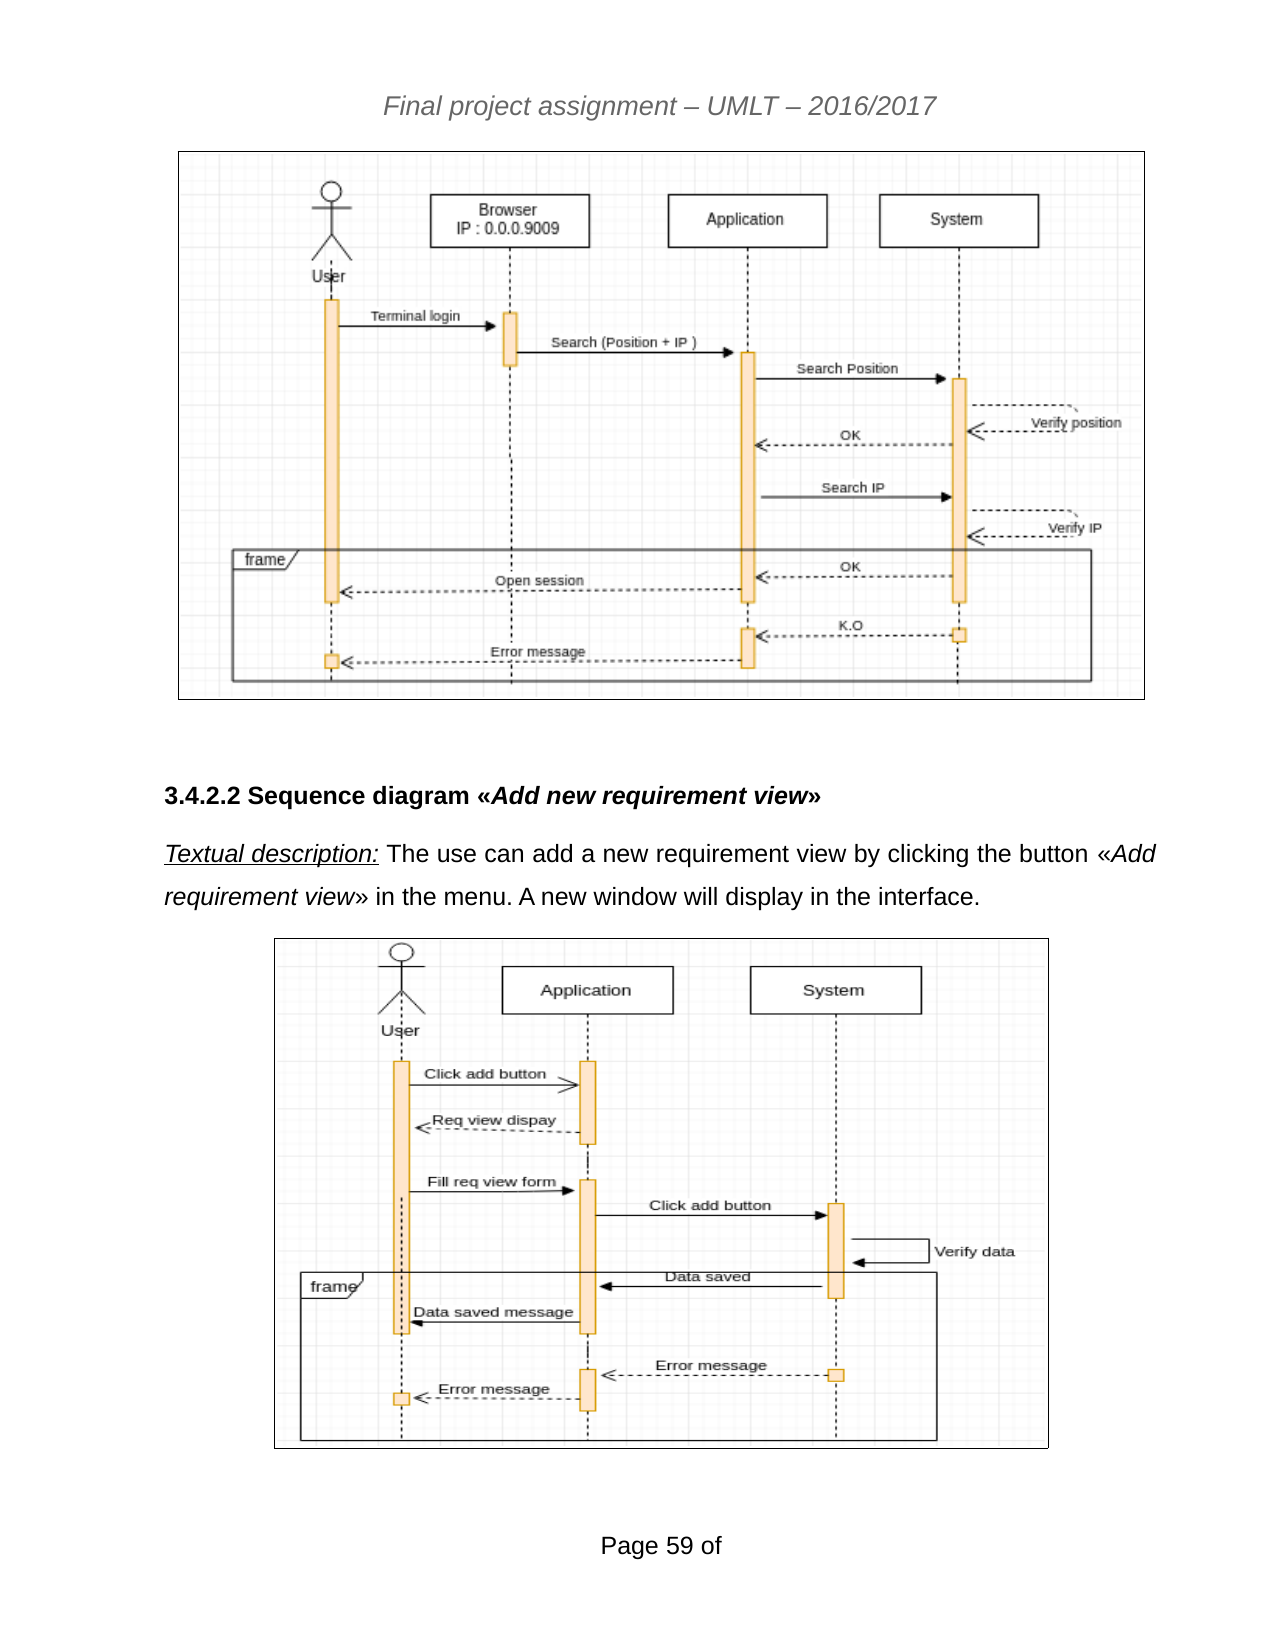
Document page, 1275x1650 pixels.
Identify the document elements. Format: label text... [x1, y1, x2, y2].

picture [277, 940, 1045, 1446]
subtitle 3.4.2.2 Sequence diagram «Add new requirement view» [164, 781, 1158, 810]
picture [180, 154, 1142, 697]
text Textual description: The use can add a new requirement view by clicking the button «Add requirement view» in the menu. A new window will display in the interface. [164, 839, 1158, 911]
